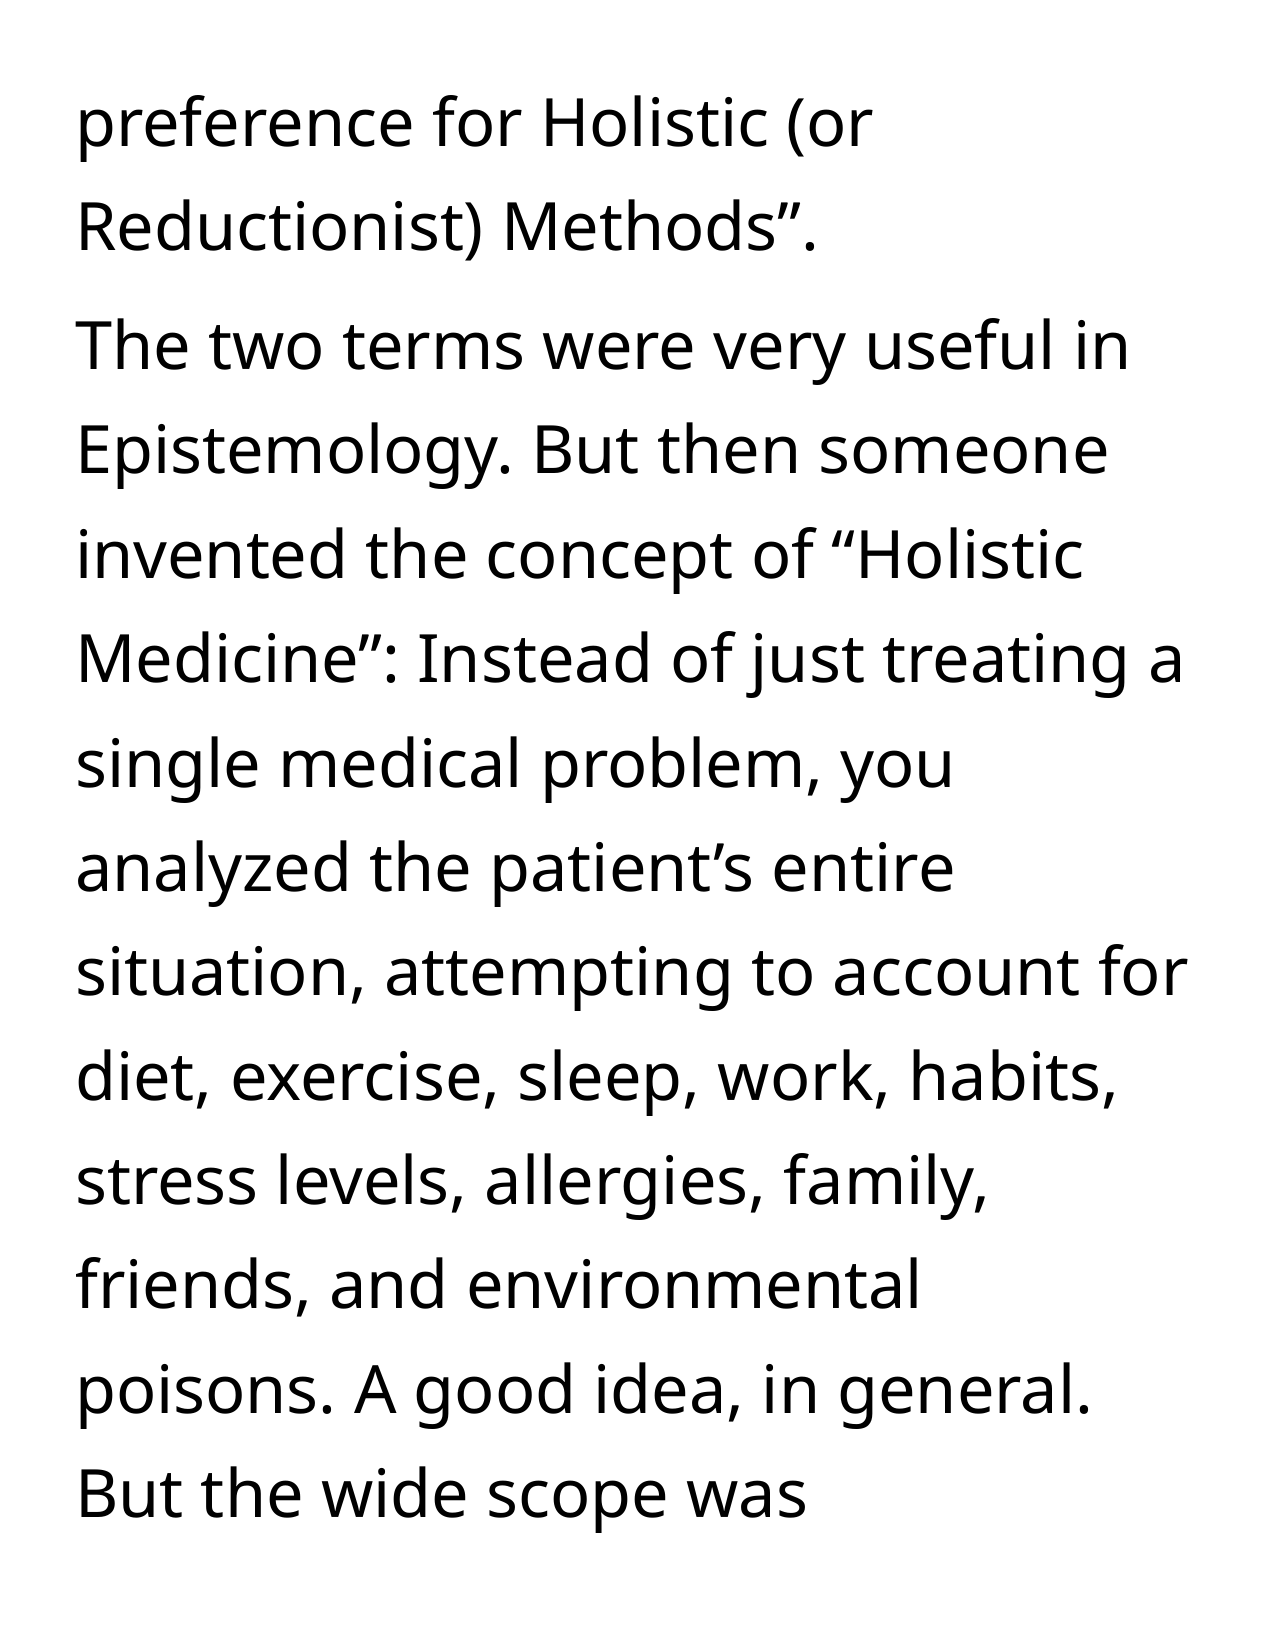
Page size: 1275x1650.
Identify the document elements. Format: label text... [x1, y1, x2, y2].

text The two terms were very useful in Epistemology. But then someone invented the concept of “Holistic Medicine”: Instead of just treating a single medical problem, you analyzed the patient’s entire situation, attempting to account for diet, exercise, sleep, work, habits, stress levels, allergies, family, friends, and environmental poisons. A good idea, in general. But the wide scope was [75, 298, 1200, 1537]
text preference for Holistic (or Reductionist) Methods”. [75, 75, 1200, 270]
